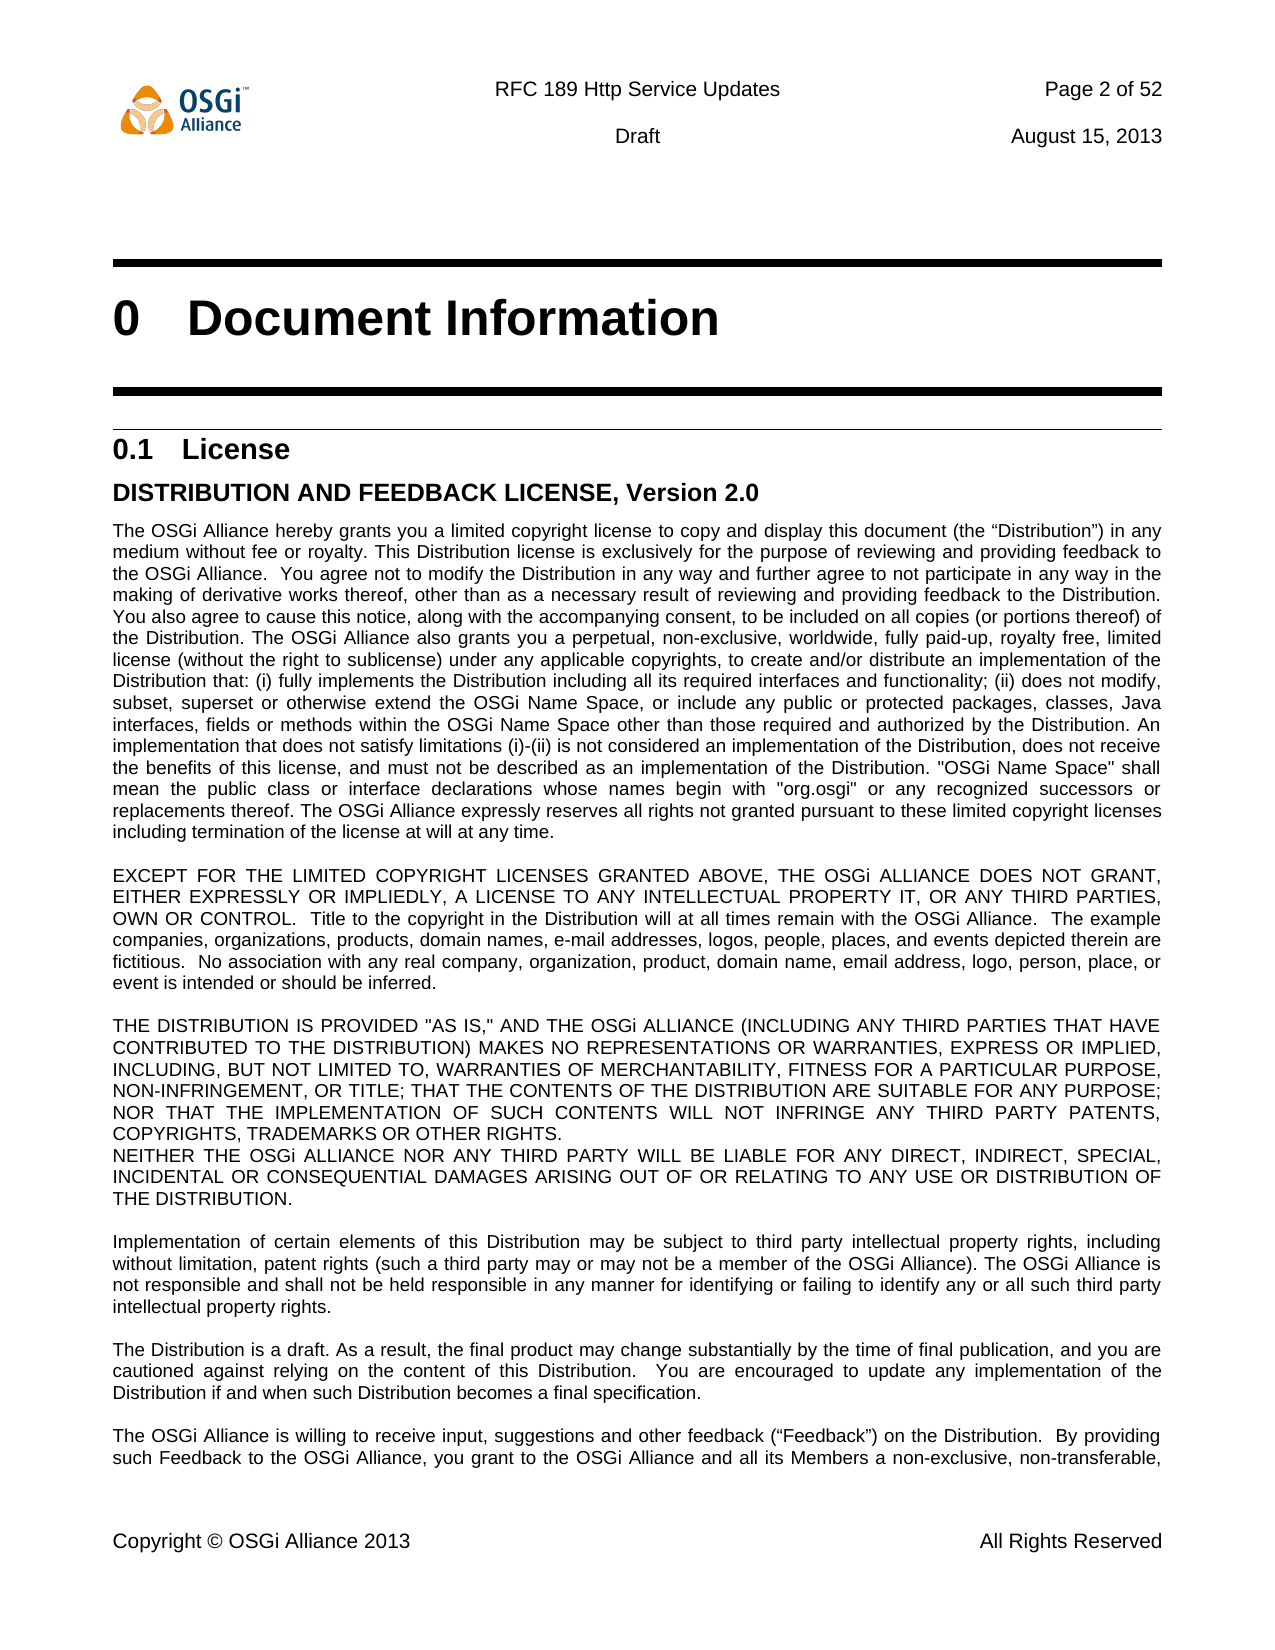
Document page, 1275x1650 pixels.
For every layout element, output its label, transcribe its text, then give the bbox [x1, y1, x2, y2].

text The Distribution is a draft. As a result, the final product may change substantially by the time of final publication, and you are cautioned against relying on the content of this Distribution. You are encouraged to update any implementation of the Distribution if and when such Distribution becomes a final specification. [112, 1339, 1162, 1403]
text Implementation of certain elements of this Distribution may be subject to third party intellectual property rights, including without limitation, patent rights (such a third party may or may not be a member of the OSGi Alliance). The OSGi Alliance is not responsible and shall not be held responsible in any manner for identifying or failing to identify any or all such third party intellectual property rights. [112, 1231, 1162, 1317]
text The OSGi Alliance is willing to receive input, suggestions and other feedback (“Feedback”) on the Distribution. By providing such Feedback to the OSGi Alliance, you grant to the OSGi Alliance and all its Members a non-exclusive, non-transferable, [112, 1425, 1162, 1468]
text EXCEPT FOR THE LIMITED COPYRIGHT LICENSES GRANTED ABOVE, THE OSGi ALLIANCE DOES NOT GRANT, EITHER EXPRESSLY OR IMPLIEDLY, A LICENSE TO ANY INTELLECTUAL PROPERTY IT, OR ANY THIRD PARTIES, OWN OR CONTROL. Title to the copyright in the Distribution will at all times remain with the OSGi Alliance. The example companies, organizations, products, domain names, e-mail addresses, logos, people, places, and events depicted therein are fictitious. No association with any real company, organization, product, domain name, email address, logo, person, place, or event is intended or should be inferred. [112, 864, 1162, 994]
text The OSGi Alliance hereby grants you a limited copyright license to copy and display this document (the “Distribution”) in any medium without fee or royalty. This Distribution license is exclusively for the purpose of reviewing and providing feedback to the OSGi Alliance. You agree not to modify the Distribution in any way and further agree to not participate in any way in the making of derivative works thereof, other than as a necessary result of reviewing and providing feedback to the Distribution. You also agree to cause this notice, along with the accompanying consent, to be included on all copies (or portions thereof) of the Distribution. The OSGi Alliance also grants you a perpetual, non-exclusive, worldwide, fully paid-up, royalty free, limited license (without the right to sublicense) under any applicable copyrights, to create and/or distribute an implementation of the Distribution that: (i) fully implements the Distribution including all its required interfaces and functionality; (ii) does not modify, subset, superset or otherwise extend the OSGi Name Space, or include any public or protected packages, classes, Java interfaces, fields or methods within the OSGi Name Space other than those required and authorized by the Distribution. An implementation that does not satisfy limitations (i)-(ii) is not considered an implementation of the Distribution, does not receive the benefits of this license, and must not be described as an implementation of the Distribution. "OSGi Name Space" shall mean the public class or interface declarations whose names begin with "org.osgi" or any recognized successors or replacements thereof. The OSGi Alliance expressly reserves all rights not granted pursuant to these limited copyright licenses including termination of the license at will at any time. [112, 519, 1162, 843]
subtitle License [112, 430, 1162, 466]
text NEITHER THE OSGi ALLIANCE NOR ANY THIRD PARTY WILL BE LIABLE FOR ANY DIRECT, INDIRECT, SPECIAL, INCIDENTAL OR CONSEQUENTIAL DAMAGES ARISING OUT OF OR RELATING TO ANY USE OR DISTRIBUTION OF THE DISTRIBUTION. [112, 1145, 1162, 1209]
picture [113, 78, 257, 142]
text DISTRIBUTION AND FEEDBACK LICENSE, Version 2.0 [112, 478, 1162, 507]
subtitle Document Information [112, 260, 1162, 396]
text THE DISTRIBUTION IS PROVIDED "AS IS," AND THE OSGi ALLIANCE (INCLUDING ANY THIRD PARTIES THAT HAVE CONTRIBUTED TO THE DISTRIBUTION) MAKES NO REPRESENTATIONS OR WARRANTIES, EXPRESS OR IMPLIED, INCLUDING, BUT NOT LIMITED TO, WARRANTIES OF MERCHANTABILITY, FITNESS FOR A PARTICULAR PURPOSE, NON-INFRINGEMENT, OR TITLE; THAT THE CONTENTS OF THE DISTRIBUTION ARE SUITABLE FOR ANY PURPOSE; NOR THAT THE IMPLEMENTATION OF SUCH CONTENTS WILL NOT INFRINGE ANY THIRD PARTY PATENTS, COPYRIGHTS, TRADEMARKS OR OTHER RIGHTS. [112, 1015, 1162, 1145]
